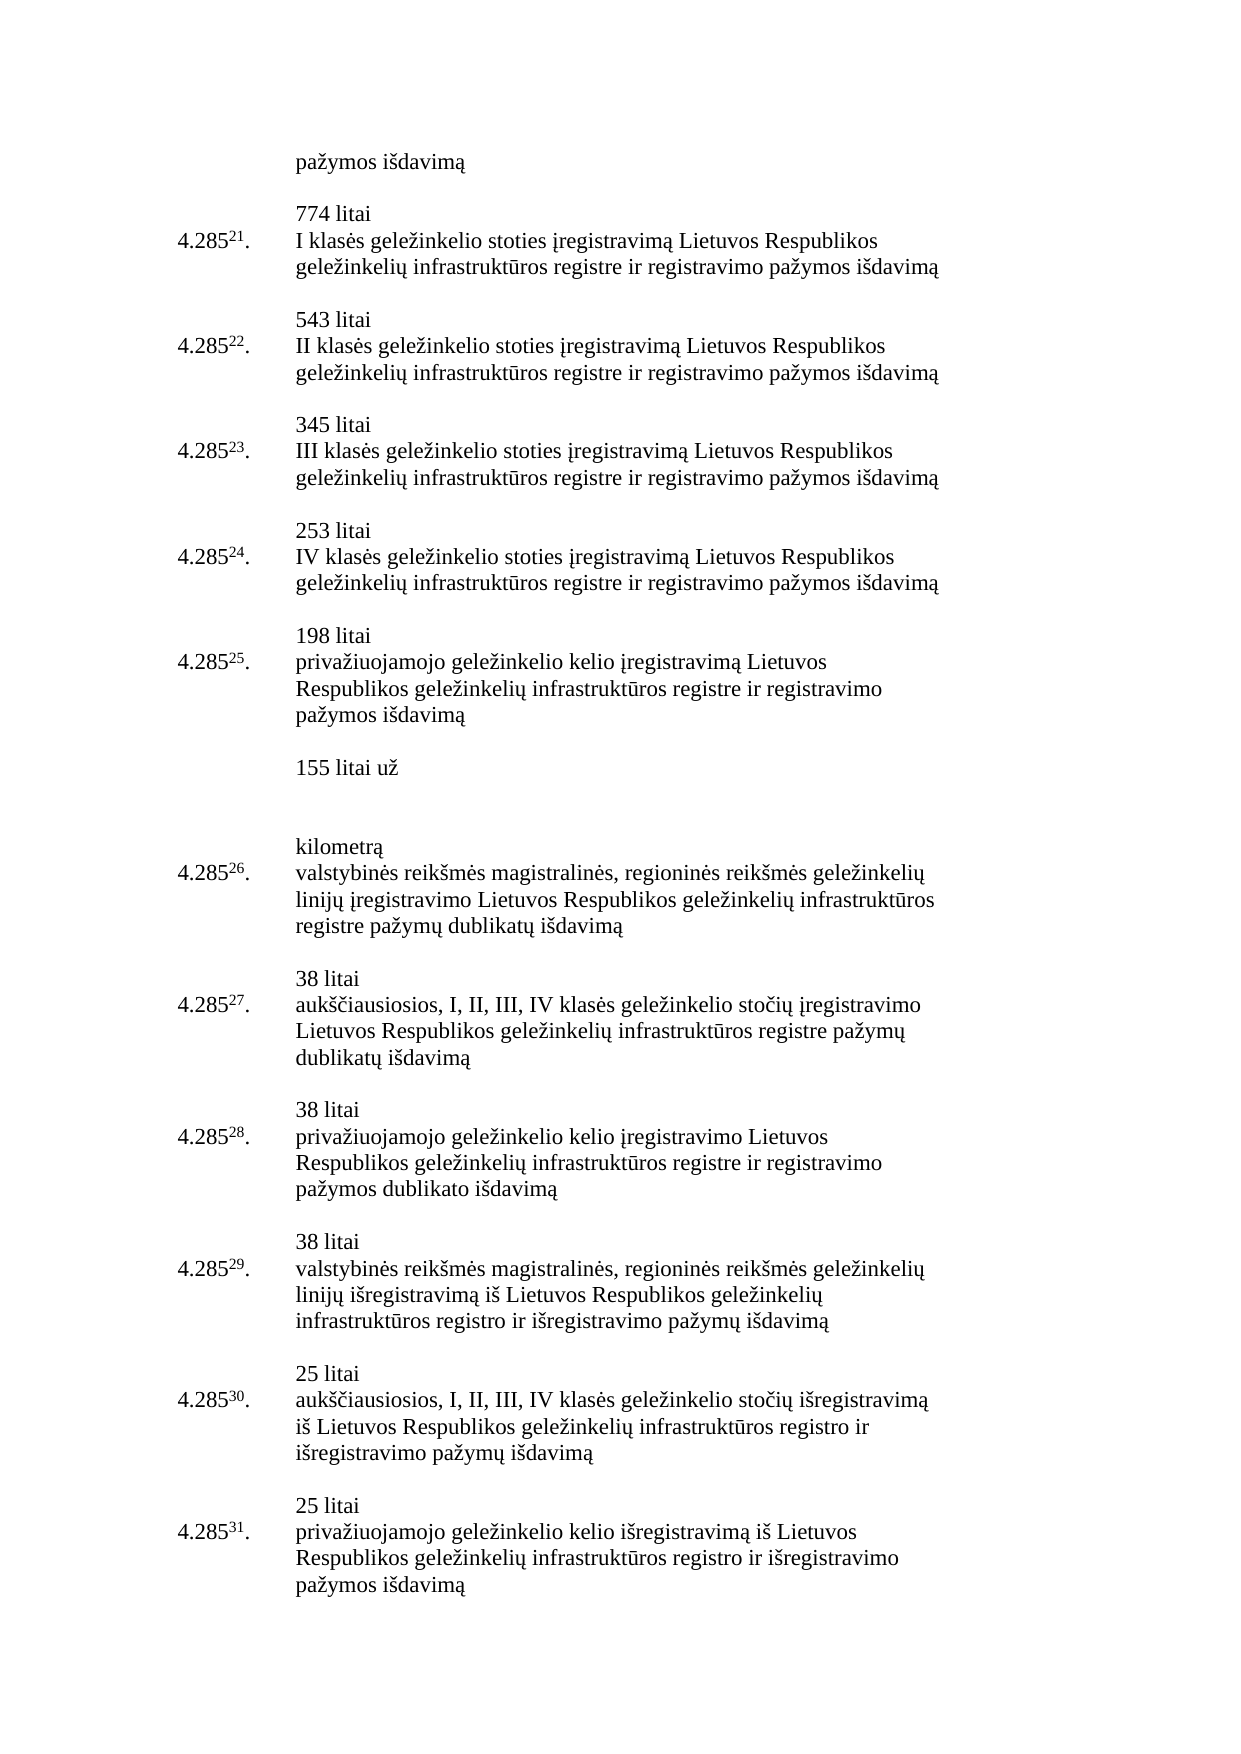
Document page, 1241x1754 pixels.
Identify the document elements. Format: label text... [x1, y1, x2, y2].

text 4.28522. II klasės geležinkelio stoties įregistravimą Lietuvos Respublikos geležinkelių infrastruktūros registre ir registravimo pažymos išdavimą 345 litai [177, 332, 945, 438]
text 4.28530. aukščiausiosios, I, II, III, IV klasės geležinkelio stočių išregistravimą iš Lietuvos Respublikos geležinkelių infrastruktūros registro ir išregistravimo pažymų išdavimą 25 litai [177, 1386, 945, 1518]
text 4.28528. privažiuojamojo geležinkelio kelio įregistravimo Lietuvos Respublikos geležinkelių infrastruktūros registre ir registravimo pažymos dublikato išdavimą 38 litai [177, 1123, 945, 1254]
text 4.28529. valstybinės reikšmės magistralinės, regioninės reikšmės geležinkelių linijų išregistravimą iš Lietuvos Respublikos geležinkelių infrastruktūros registro ir išregistravimo pažymų išdavimą 25 litai [177, 1254, 945, 1386]
text 4.28531. privažiuojamojo geležinkelio kelio išregistravimą iš Lietuvos Respublikos geležinkelių infrastruktūros registro ir išregistravimo pažymos išdavimą [177, 1518, 945, 1597]
text pažymos išdavimą 774 litai [177, 148, 945, 227]
text 4.28524. IV klasės geležinkelio stoties įregistravimą Lietuvos Respublikos geležinkelių infrastruktūros registre ir registravimo pažymos išdavimą 198 litai [177, 543, 945, 648]
text 4.28526. valstybinės reikšmės magistralinės, regioninės reikšmės geležinkelių linijų įregistravimo Lietuvos Respublikos geležinkelių infrastruktūros registre pažymų dublikatų išdavimą 38 litai [177, 859, 945, 991]
text 4.28527. aukščiausiosios, I, II, III, IV klasės geležinkelio stočių įregistravimo Lietuvos Respublikos geležinkelių infrastruktūros registre pažymų dublikatų išdavimą 38 litai [177, 991, 945, 1123]
text 4.28523. III klasės geležinkelio stoties įregistravimą Lietuvos Respublikos geležinkelių infrastruktūros registre ir registravimo pažymos išdavimą 253 litai [177, 438, 945, 543]
text 4.28521. I klasės geležinkelio stoties įregistravimą Lietuvos Respublikos geležinkelių infrastruktūros registre ir registravimo pažymos išdavimą 543 litai [177, 227, 945, 332]
text 4.28525. privažiuojamojo geležinkelio kelio įregistravimą Lietuvos Respublikos geležinkelių infrastruktūros registre ir registravimo pažymos išdavimą 155 litai už kilometrą [177, 648, 945, 859]
